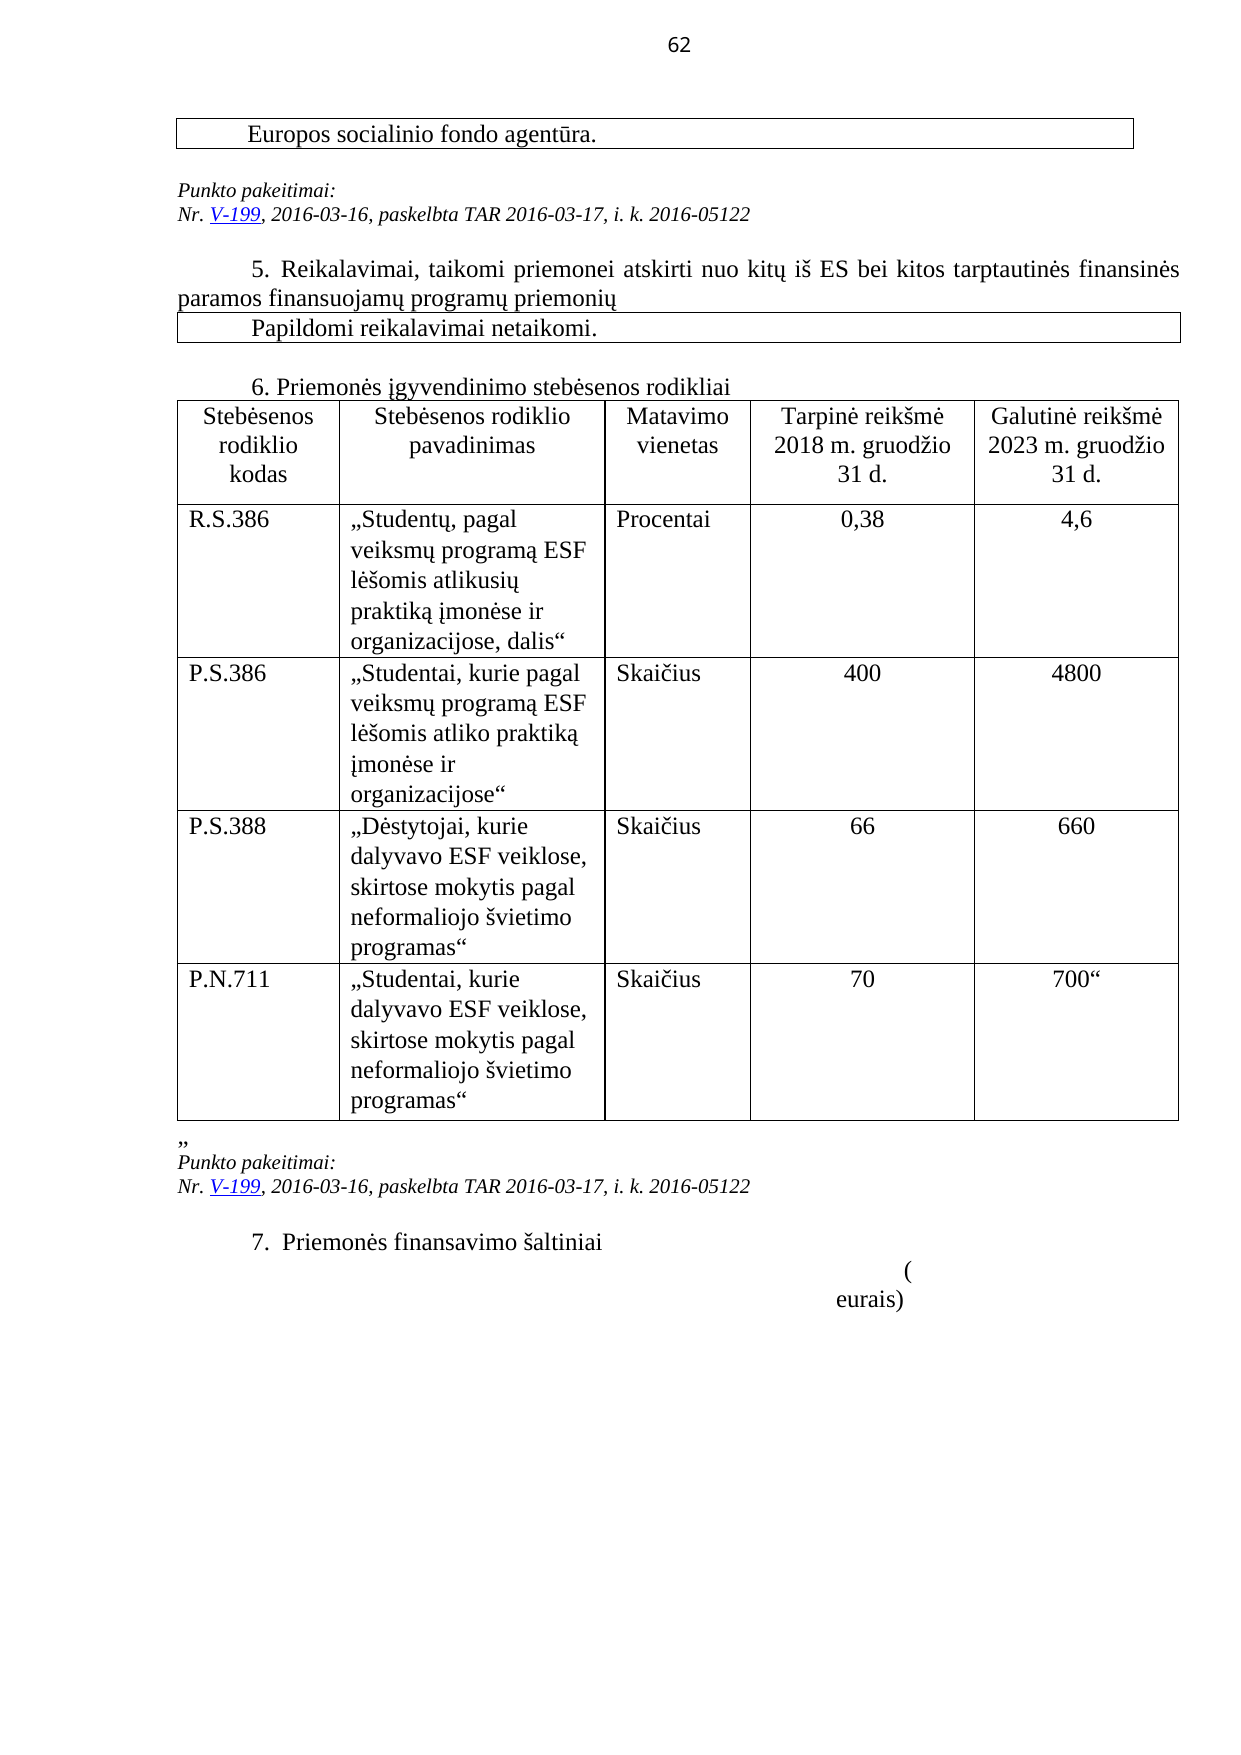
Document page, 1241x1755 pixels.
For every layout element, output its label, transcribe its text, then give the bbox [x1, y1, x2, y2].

table_cell Skaičius [606, 964, 750, 1120]
table_cell P.S.388 [178, 811, 339, 963]
table_header Stebėsenos rodiklio kodas [178, 401, 339, 503]
table_cell 70 [751, 964, 974, 1120]
table_header Tarpinė reikšmė 2018 m. gruodžio 31 d. [751, 401, 974, 503]
text Nr. V-199, 2016-03-16, paskelbta TAR 2016-03-17, i. k. 2016-05122 [177, 1174, 1181, 1198]
table_cell R.S.386 [178, 505, 339, 657]
text Punkto pakeitimai: [177, 1150, 1181, 1174]
table_header Europos socialinio fondo agentūra. [177, 119, 1133, 148]
table_header Galutinė reikšmė 2023 m. gruodžio 31 d. [975, 401, 1178, 503]
table_header Papildomi reikalavimai netaikomi. [178, 313, 1180, 342]
table_cell 4,6 [975, 505, 1178, 657]
text Nr. V-199, 2016-03-16, paskelbta TAR 2016-03-17, i. k. 2016-05122 [177, 202, 1181, 226]
text 7. Priemonės finansavimo šaltiniai [251, 1227, 1181, 1256]
table_cell Skaičius [606, 658, 750, 810]
table_cell „Dėstytojai, kurie dalyvavo ESF veiklose, skirtose mokytis pagal neformaliojo švietimo programas“ [340, 811, 604, 963]
table_cell 0,38 [751, 505, 974, 657]
table_cell Procentai [606, 505, 750, 657]
text „ [177, 1121, 1181, 1150]
table_cell 66 [751, 811, 974, 963]
text (eurais) [177, 1256, 904, 1313]
table_cell 700“ [975, 964, 1178, 1120]
table_cell „Studentai, kurie pagal veiksmų programą ESF lėšomis atliko praktiką įmonėse ir organizacijose“ [340, 658, 604, 810]
table_header Stebėsenos rodiklio pavadinimas [340, 401, 604, 503]
text 6. Priemonės įgyvendinimo stebėsenos rodikliai [177, 372, 1181, 400]
table_cell 660 [975, 811, 1178, 963]
text 5. Reikalavimai, taikomi priemonei atskirti nuo kitų iš ES bei kitos tarptautinės finansinės paramos finansuojamų programų priemonių [177, 254, 1181, 312]
table_cell Skaičius [606, 811, 750, 963]
table_cell P.S.386 [178, 658, 339, 810]
table_cell „Studentai, kurie dalyvavo ESF veiklose, skirtose mokytis pagal neformaliojo švietimo programas“ [340, 964, 604, 1120]
table_cell 400 [751, 658, 974, 810]
text Punkto pakeitimai: [177, 178, 1181, 202]
table_header Matavimo vienetas [606, 401, 750, 503]
table_cell 4800 [975, 658, 1178, 810]
table_cell „Studentų, pagal veiksmų programą ESF lėšomis atlikusių praktiką įmonėse ir organizacijose, dalis“ [340, 505, 604, 657]
table_cell P.N.711 [178, 964, 339, 1120]
